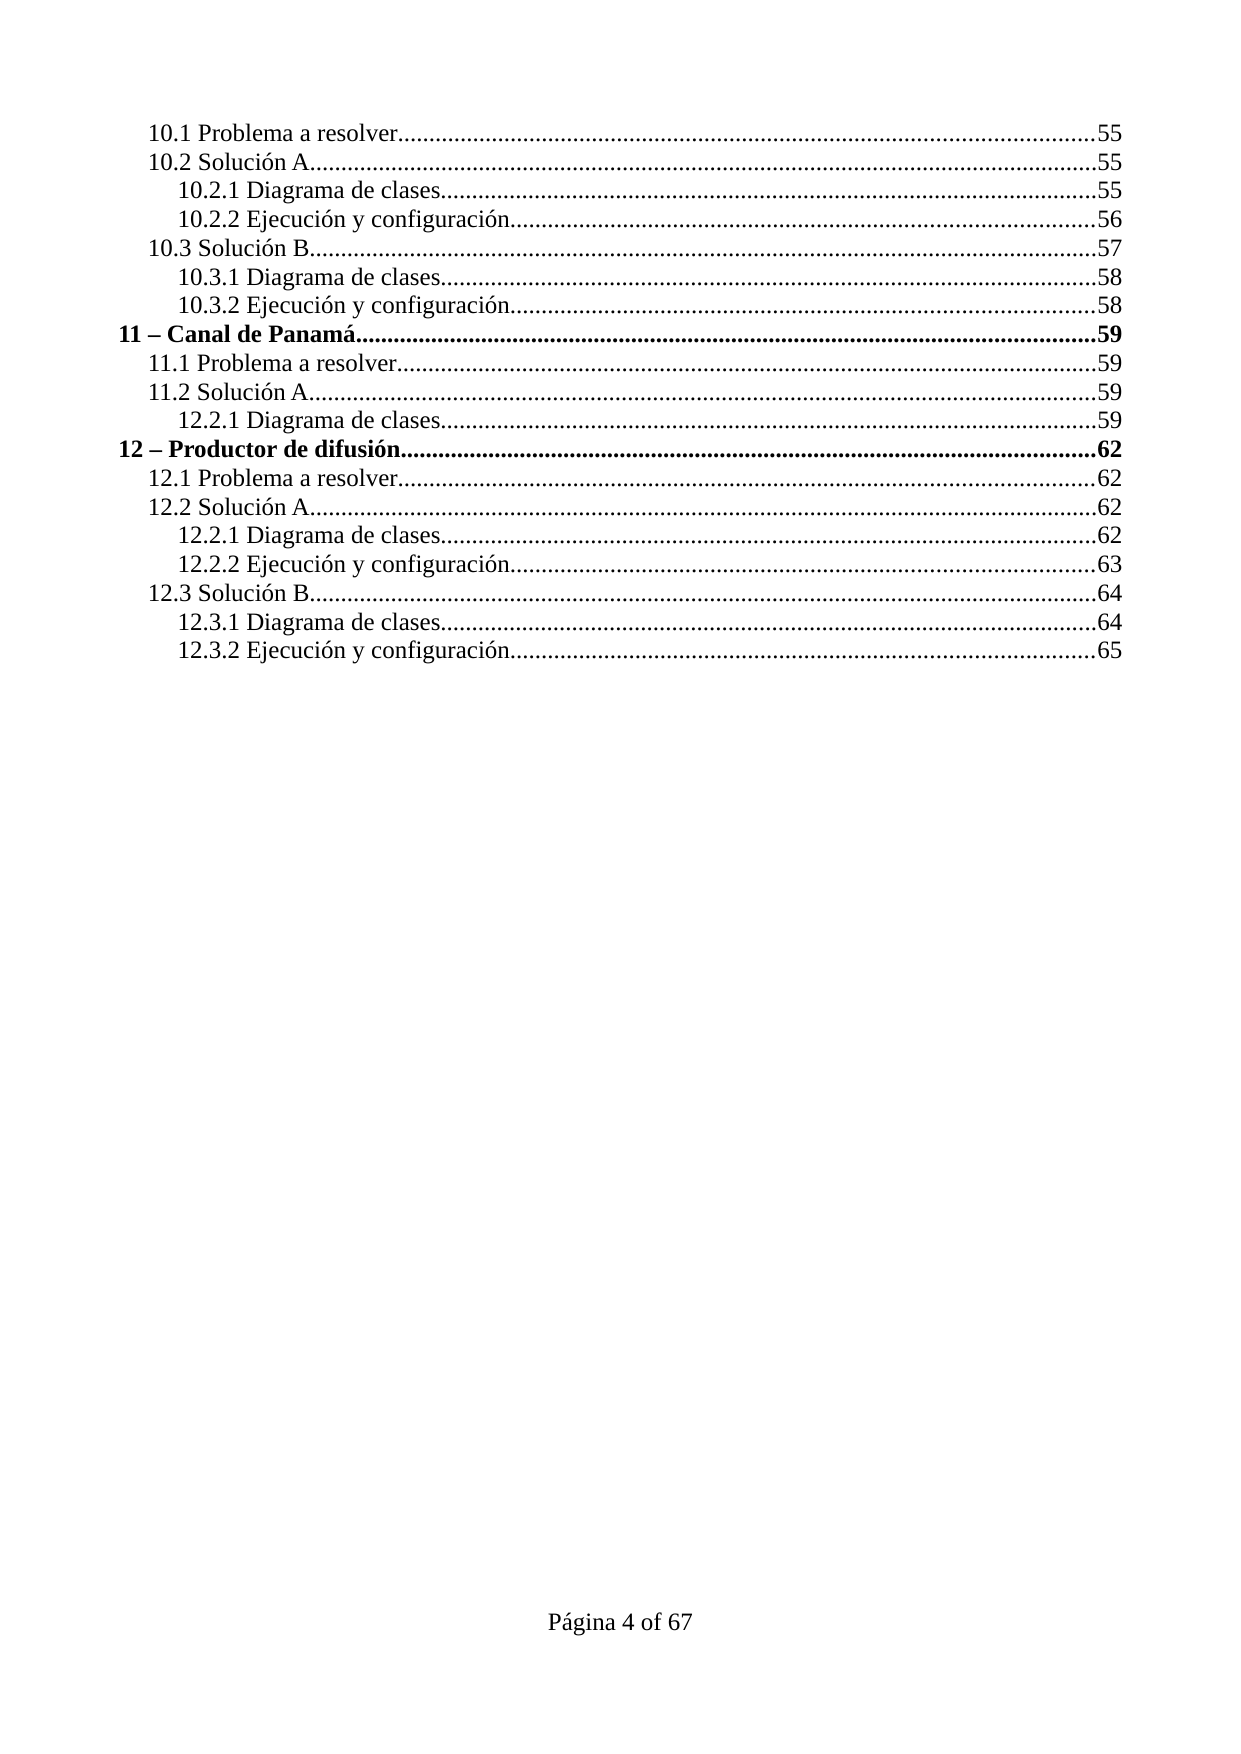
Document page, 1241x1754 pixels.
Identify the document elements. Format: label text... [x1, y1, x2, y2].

text 12.2.1 Diagrama de clases 62 [177, 521, 1122, 549]
text 12.3.2 Ejecución y configuración 65 [177, 636, 1122, 664]
text 12.1 Problema a resolver 62 [148, 463, 1122, 492]
text 11.2 Solución A 59 [148, 377, 1122, 406]
text 10.3.2 Ejecución y configuración 58 [177, 291, 1122, 319]
text 10.1 Problema a resolver 55 [148, 118, 1122, 147]
text 12.2.1 Diagrama de clases 59 [177, 406, 1122, 434]
text 12.3 Solución B 64 [148, 578, 1122, 607]
text 12.2 Solución A 62 [148, 492, 1122, 521]
text 10.2.1 Diagrama de clases 55 [177, 176, 1122, 204]
text 12.2.2 Ejecución y configuración 63 [177, 549, 1122, 578]
text 12 – Productor de difusión 62 [118, 434, 1122, 463]
text 10.2 Solución A 55 [148, 147, 1122, 176]
text 10.3 Solución B 57 [148, 233, 1122, 262]
text 11 – Canal de Panamá 59 [118, 319, 1122, 348]
text 11.1 Problema a resolver 59 [148, 348, 1122, 377]
text 10.3.1 Diagrama de clases 58 [177, 262, 1122, 291]
text 12.3.1 Diagrama de clases 64 [177, 607, 1122, 636]
text 10.2.2 Ejecución y configuración 56 [177, 204, 1122, 233]
